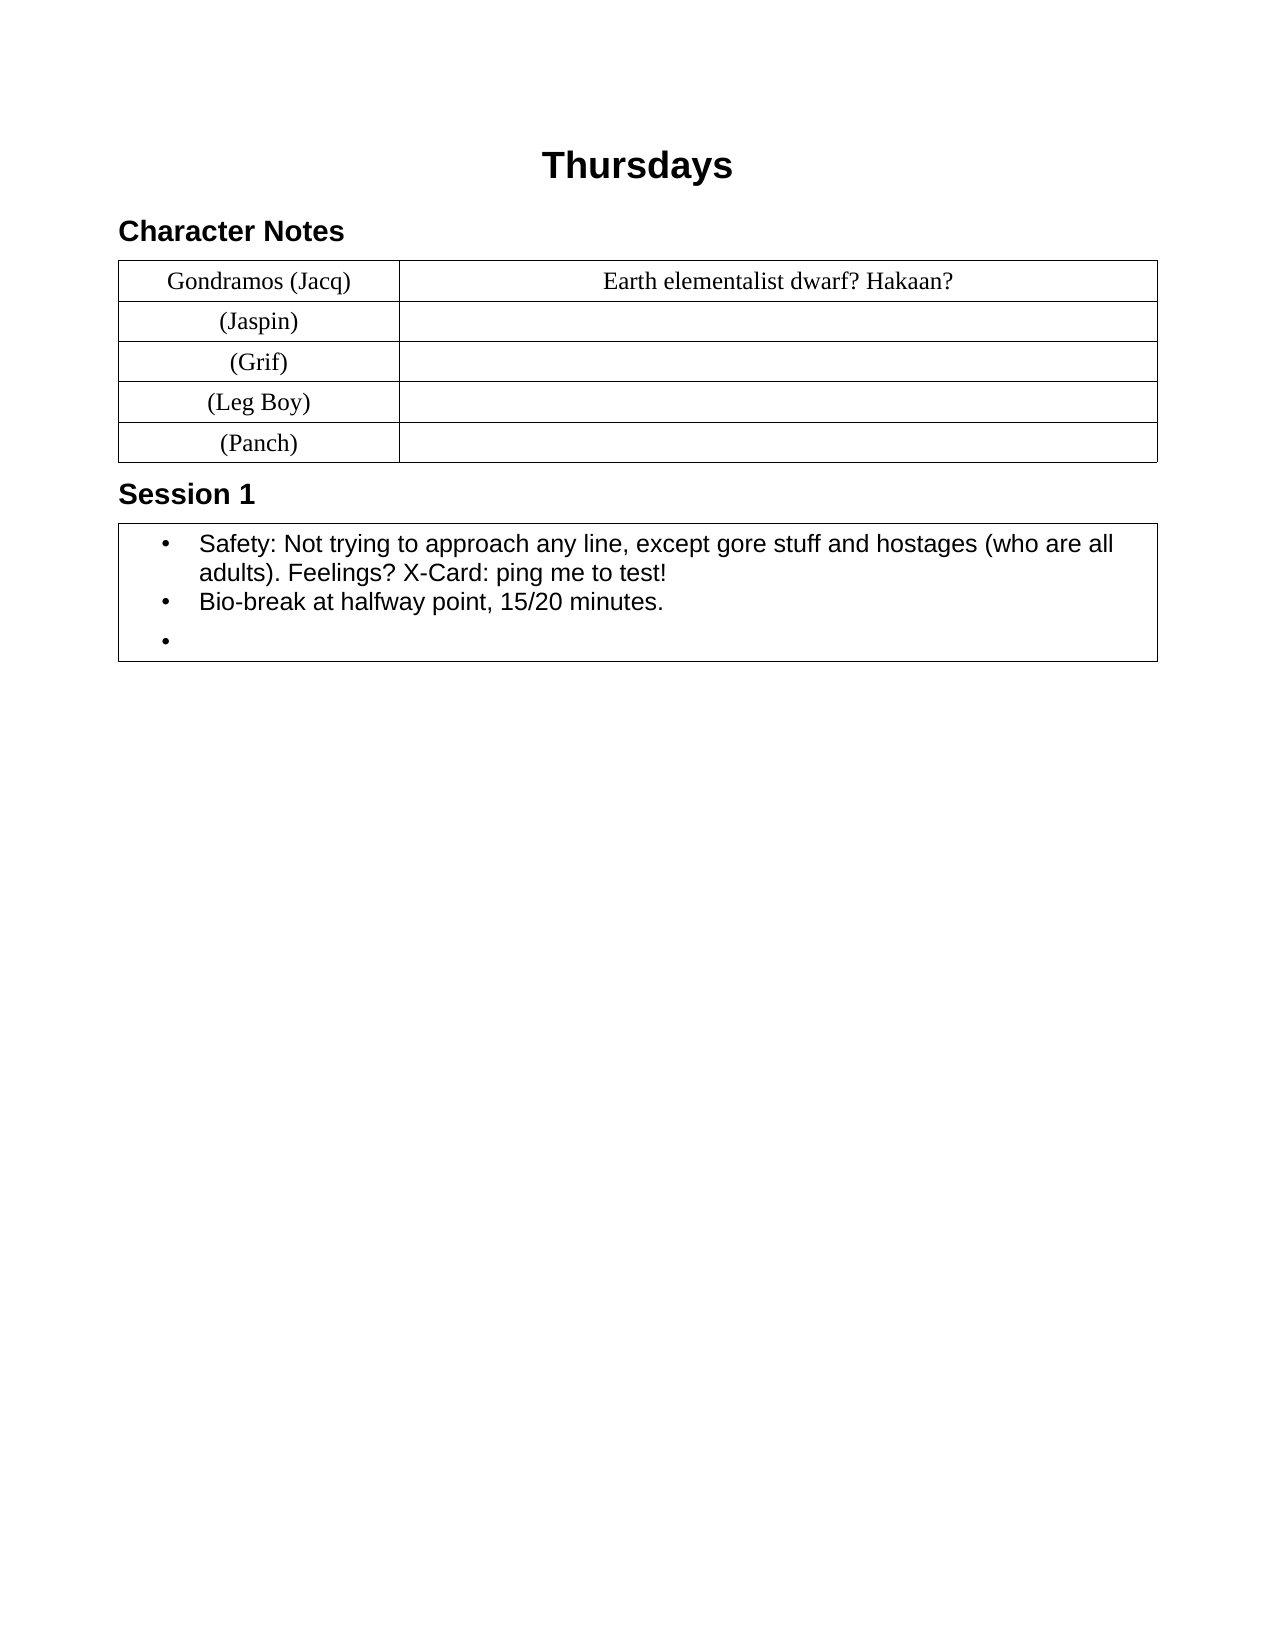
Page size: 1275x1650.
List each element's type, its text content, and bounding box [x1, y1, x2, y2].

table_cell [400, 342, 1157, 381]
subtitle Thursdays [118, 143, 1157, 187]
table_header Earth elementalist dwarf? Hakaan? [400, 261, 1157, 301]
table_header Gondramos (Jacq) [119, 261, 399, 301]
table_cell [119, 621, 1157, 661]
table_cell (Leg Boy) [119, 382, 399, 422]
table_cell [400, 302, 1157, 341]
table_cell (Grif) [119, 342, 399, 381]
table_cell (Panch) [119, 423, 399, 462]
subtitle Session 1 [118, 477, 1157, 511]
table_cell [400, 382, 1157, 422]
table_cell [400, 423, 1157, 462]
table_cell (Jaspin) [119, 302, 399, 341]
subtitle Character Notes [118, 214, 1157, 248]
table_header Safety: Not trying to approach any line, except gore stuff and hostages (who are all adults). Feelings? X-Card: ping me to test! Bio-break at halfway point, 15/20 minutes. [119, 524, 1157, 621]
